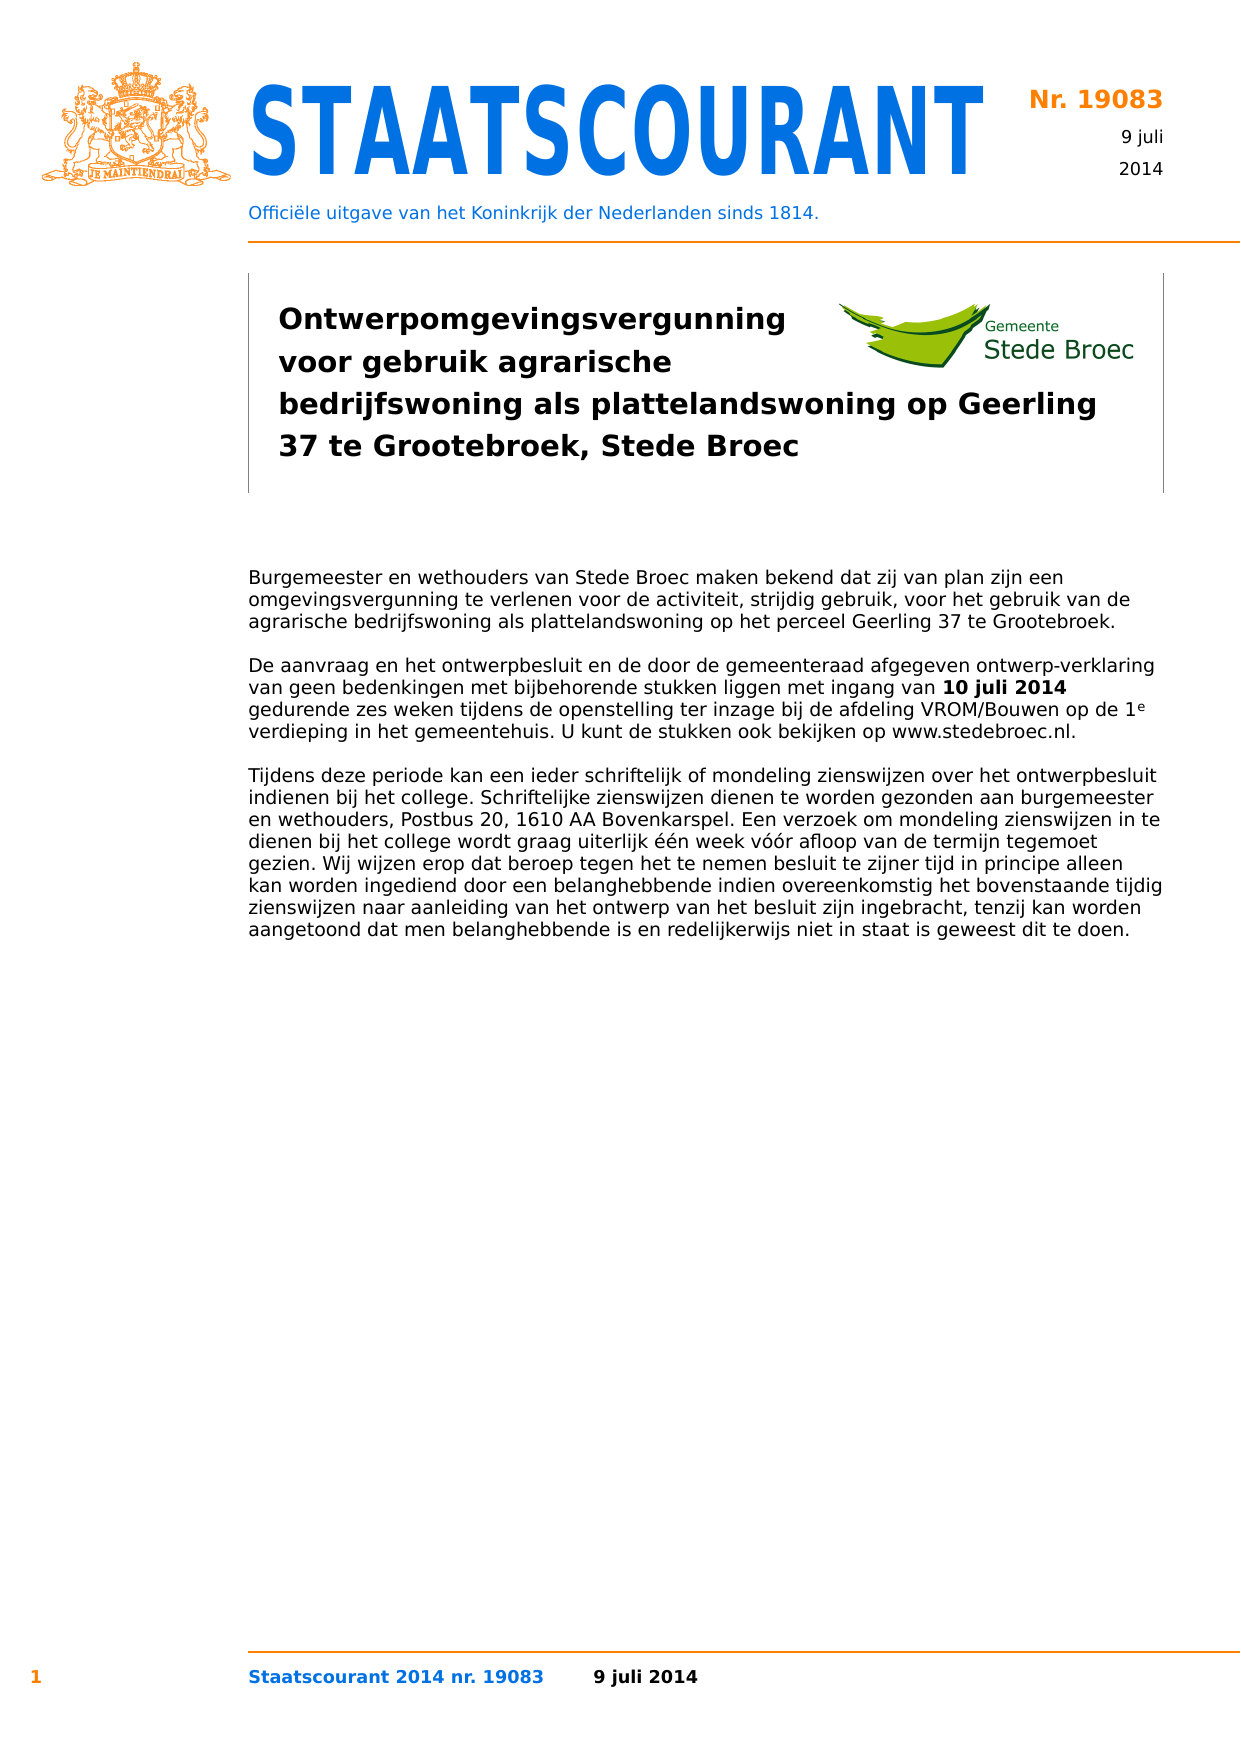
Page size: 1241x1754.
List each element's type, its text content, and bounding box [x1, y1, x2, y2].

picture [41, 62, 231, 186]
table_header Nr. 19083 [998, 62, 1240, 121]
text De aanvraag en het ontwerpbesluit en de door de gemeenteraad afgegeven ontwerp-verklaring van geen bedenkingen met bijbehorende stukken liggen met ingang van 10 juli 2014 gedurende zes weken tijdens de openstelling ter inzage bij de afdeling VROM/Bouwen op de 1e verdieping in het gemeentehuis. U kunt de stukken ook bekijken op www.stedebroec.nl. [248, 655, 1163, 743]
subtitle Ontwerpomgevingsvergunning voor gebruik agrarische bedrijfswoning als plattelandswoning op Geerling 37 te Grootebroek, Stede Broec [249, 273, 1163, 493]
table_cell 9 juli [998, 121, 1240, 153]
text Burgemeester en wethouders van Stede Broec maken bekend dat zij van plan zijn een omgevingsvergunning te verlenen voor de activiteit, strijdig gebruik, voor het gebruik van de agrarische bedrijfswoning als plattelandswoning op het perceel Geerling 37 te Grootebroek. [248, 567, 1163, 633]
table_cell 2014 [998, 153, 1240, 203]
picture [838, 302, 1134, 368]
table_header STAATSCOURANT [248, 62, 998, 203]
table_header [25, 62, 248, 241]
table_cell Officiële uitgave van het Koninkrijk der Nederlanden sinds 1814. [248, 203, 1240, 241]
text Tijdens deze periode kan een ieder schriftelijk of mondeling zienswijzen over het ontwerpbesluit indienen bij het college. Schriftelijke zienswijzen dienen te worden gezonden aan burgemeester en wethouders, Postbus 20, 1610 AA Bovenkarspel. Een verzoek om mondeling zienswijzen in te dienen bij het college wordt graag uiterlijk één week vóór afloop van de termijn tegemoet gezien. Wij wijzen erop dat beroep tegen het te nemen besluit te zijner tijd in principe alleen kan worden ingediend door een belanghebbende indien overeenkomstig het bovenstaande tijdig zienswijzen naar aanleiding van het ontwerp van het besluit zijn ingebracht, tenzij kan worden aangetoond dat men belanghebbende is en redelijkerwijs niet in staat is geweest dit te doen. [248, 765, 1163, 941]
